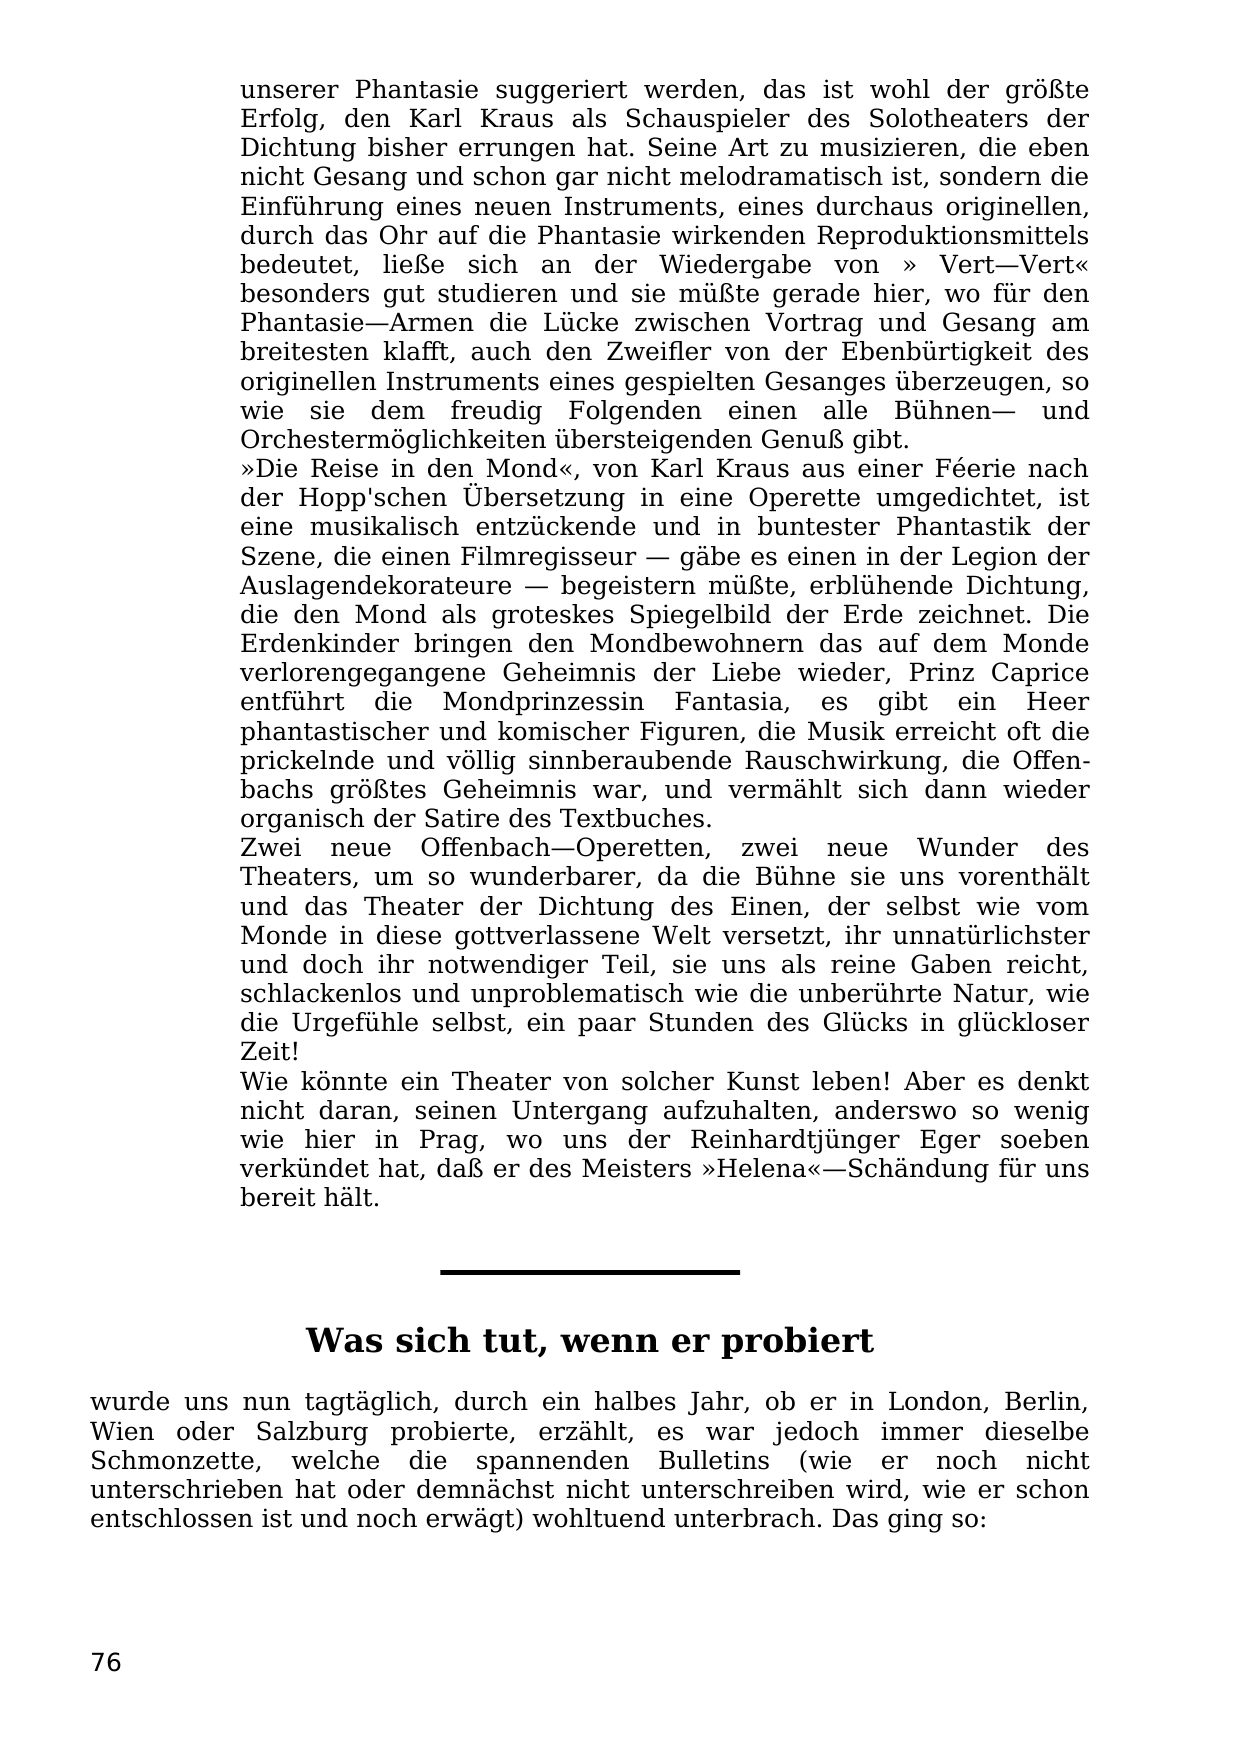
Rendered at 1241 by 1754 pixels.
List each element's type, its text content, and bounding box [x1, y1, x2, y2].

text »Die Reise in den Mond«, von Karl Kraus aus einer Féerie nach der Hopp'schen Übersetzung in eine Operette umgedichtet, ist eine musikalisch entzückende und in buntester Phantastik der Szene, die einen Filmregisseur — gäbe es einen in der Legion der Auslagendekorateure — begeistern müßte, erblühende Dichtung, die den Mond als groteskes Spiegelbild der Erde zeichnet. Die Erdenkinder bringen den Mondbewohnern das auf dem Monde verlorengegangene Geheimnis der Liebe wieder, Prinz Caprice entführt die Mondprinzessin Fantasia, es gibt ein Heer phantastischer und komischer Figuren, die Musik erreicht oft die prickelnde und völlig sinnberaubende Rauschwirkung, die Offen­bachs größtes Geheimnis war, und vermählt sich dann wieder organisch der Satire des Textbuches. [240, 454, 1091, 833]
text unserer Phantasie suggeriert werden, das ist wohl der größte Erfolg, den Karl Kraus als Schauspieler des Solotheaters der Dichtung bisher errungen hat. Seine Art zu musizieren, die eben nicht Gesang und schon gar nicht melodramatisch ist, sondern die Einführung eines neuen Instruments, eines durchaus originellen, durch das Ohr auf die Phantasie wirkenden Reproduktionsmittels bedeutet, ließe sich an der Wiedergabe von » Vert—Vert« besonders gut studieren und sie müßte gerade hier, wo für den Phantasie—Armen die Lücke zwischen Vortrag und Gesang am breitesten klafft, auch den Zweifler von der Ebenbürtigkeit des originellen Instruments eines gespielten Gesanges überzeugen, so wie sie dem freudig Folgenden einen alle Bühnen— und Orchestermöglichkeiten übersteigenden Genuß gibt. [240, 75, 1091, 454]
text Zwei neue Offenbach—Operetten, zwei neue Wunder des Theaters, um so wunderbarer, da die Bühne sie uns vorenthält und das Theater der Dichtung des Einen, der selbst wie vom Monde in diese gottverlassene Welt versetzt, ihr unnatürlichster und doch ihr notwendiger Teil, sie uns als reine Gaben reicht, schlackenlos und unproblematisch wie die unberührte Natur, wie die Urgefühle selbst, ein paar Stunden des Glücks in glückloser Zeit! [240, 833, 1091, 1067]
text Wie könnte ein Theater von solcher Kunst leben! Aber es denkt nicht daran, seinen Untergang aufzuhalten, anderswo so wenig wie hier in Prag, wo uns der Reinhardtjünger Eger soeben verkündet hat, daß er des Meisters »Helena«—Schändung für uns bereit hält. [240, 1067, 1091, 1212]
picture [440, 1270, 741, 1275]
text wurde uns nun tagtäglich, durch ein halbes Jahr, ob er in London, Berlin, Wien oder Salzburg probierte, erzählt, es war jedoch immer dieselbe Schmonzette, welche die spannenden Bulletins (wie er noch nicht unterschrieben hat oder demnächst nicht unterschreiben wird, wie er schon entschlossen ist und noch erwägt) wohltuend unterbrach. Das ging so: [90, 1360, 1091, 1533]
text Was sich tut, wenn er probiert [90, 1297, 1091, 1360]
